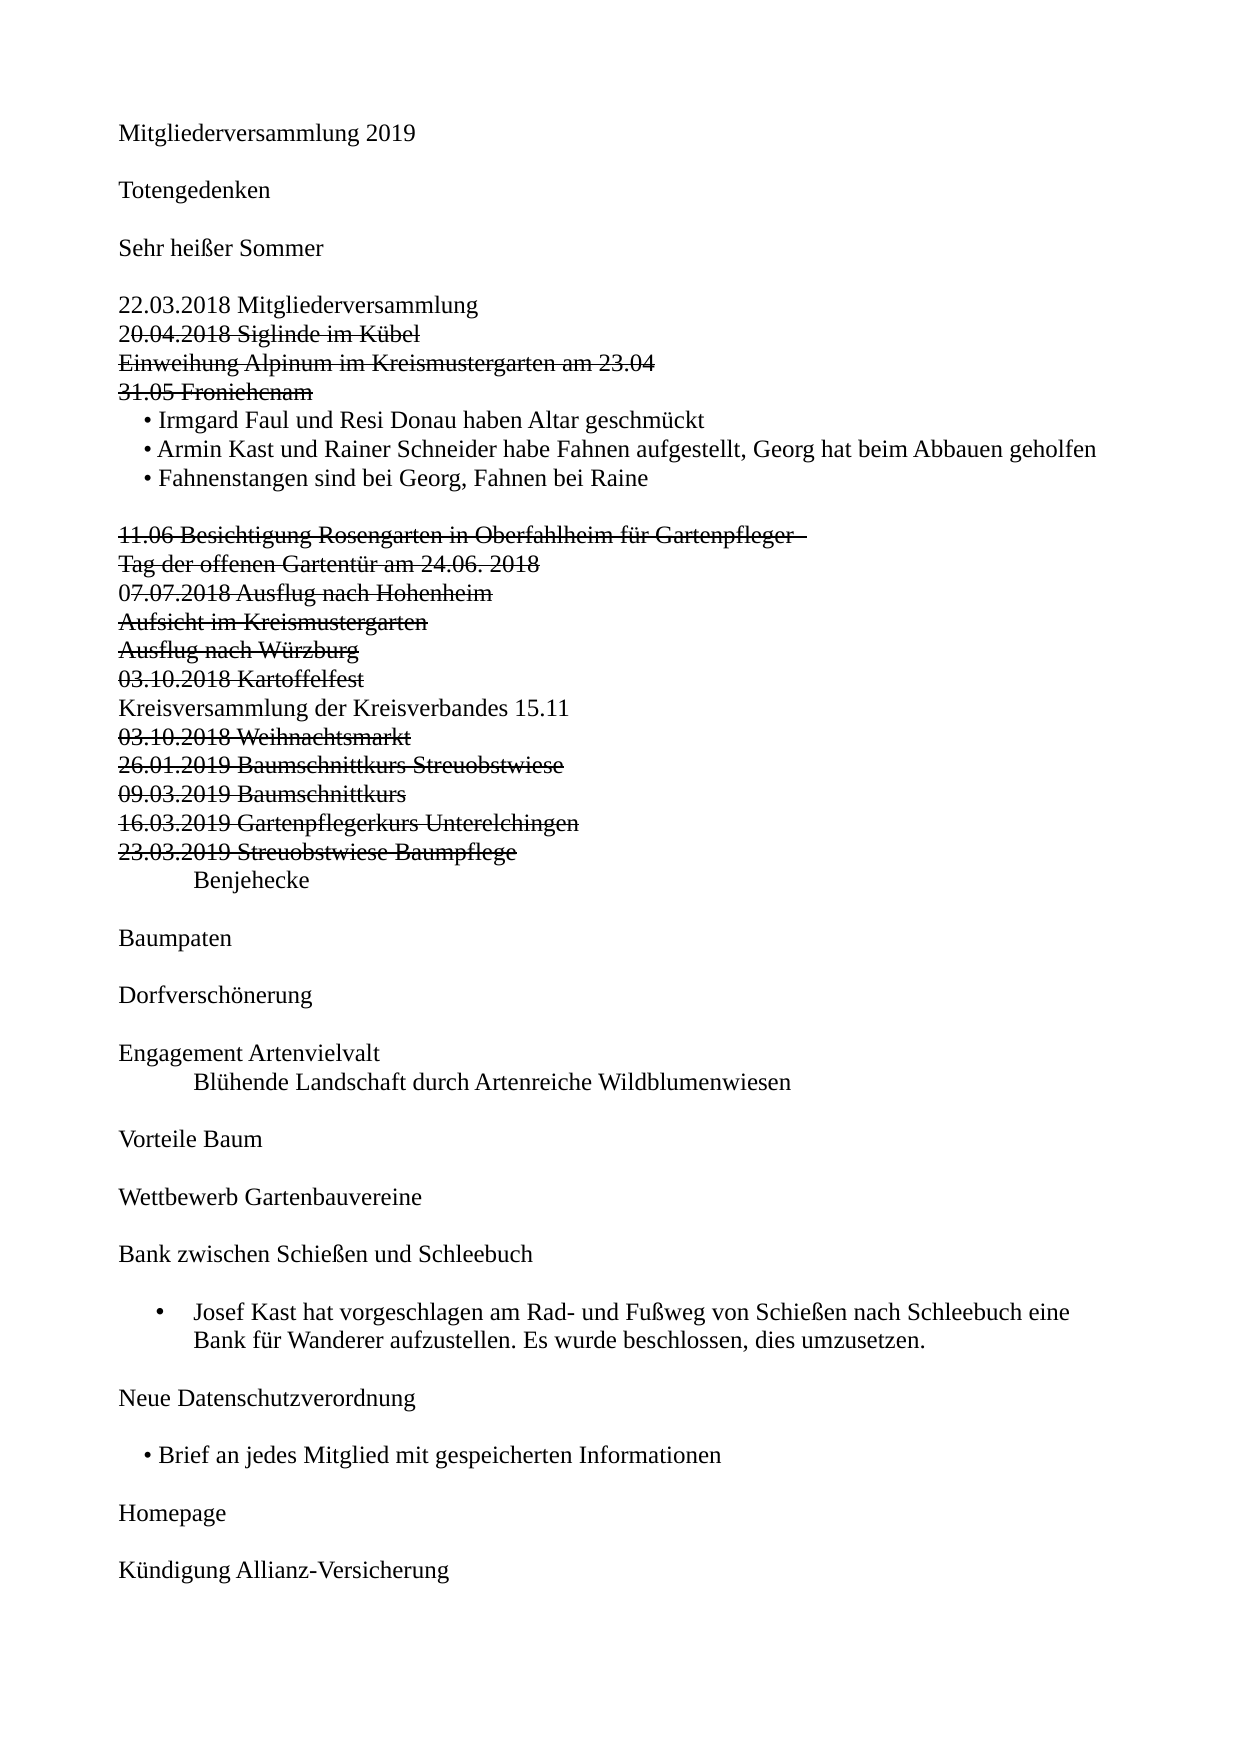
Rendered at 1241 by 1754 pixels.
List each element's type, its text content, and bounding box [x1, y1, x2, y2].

text • Brief an jedes Mitglied mit gespeicherten Informationen [118, 1441, 1122, 1469]
text • Fahnenstangen sind bei Georg, Fahnen bei Raine [118, 463, 1122, 492]
text Wettbewerb Gartenbauvereine [118, 1182, 1122, 1211]
text Vorteile Baum [118, 1124, 1122, 1153]
list Josef Kast hat vorgeschlagen am Rad- und Fußweg von Schießen nach Schleebuch eine Bank für Wanderer aufzustellen. Es wurde beschlossen, dies umzusetzen. [156, 1297, 1122, 1354]
text 03.10.2018 Kartoffelfest [118, 664, 1122, 693]
text Neue Datenschutzverordnung [118, 1383, 1122, 1412]
text Aufsicht im Kreismustergarten [118, 607, 1122, 636]
text Tag der offenen Gartentür am 24.06. 2018 [118, 549, 1122, 578]
text Bank zwischen Schießen und Schleebuch [118, 1239, 1122, 1268]
text Dorfverschönerung [118, 981, 1122, 1009]
text Einweihung Alpinum im Kreismustergarten am 23.04 [118, 348, 1122, 377]
text 23.03.2019 Streuobstwiese Baumpflege [118, 837, 1122, 866]
text 26.01.2019 Baumschnittkurs Streuobstwiese [118, 751, 1122, 779]
text 11.06 Besichtigung Rosengarten in Oberfahlheim für Gartenpfleger [118, 521, 1122, 549]
text Kündigung Allianz-Versicherung [118, 1556, 1122, 1584]
text 20.04.2018 Siglinde im Kübel [118, 319, 1122, 348]
text Baumpaten [118, 923, 1122, 952]
text 03.10.2018 Weihnachtsmarkt [118, 722, 1122, 751]
text 07.07.2018 Ausflug nach Hohenheim [118, 578, 1122, 607]
text Mitgliederversammlung 2019 [118, 118, 1122, 147]
text Homepage [118, 1498, 1122, 1527]
text 09.03.2019 Baumschnittkurs [118, 779, 1122, 808]
text Sehr heißer Sommer [118, 233, 1122, 262]
text Engagement Artenvielvalt [118, 1038, 1122, 1067]
text 22.03.2018 Mitgliederversammlung [118, 291, 1122, 319]
text • Irmgard Faul und Resi Donau haben Altar geschmückt [118, 406, 1122, 434]
text 31.05 Froniehcnam [118, 377, 1122, 406]
text Kreisversammlung der Kreisverbandes 15.11 [118, 693, 1122, 722]
text 16.03.2019 Gartenpflegerkurs Unterelchingen [118, 808, 1122, 837]
text Totengedenken [118, 176, 1122, 204]
text Ausflug nach Würzburg [118, 636, 1122, 664]
text • Armin Kast und Rainer Schneider habe Fahnen aufgestellt, Georg hat beim Abbauen geholfen [118, 434, 1122, 463]
text Blühende Landschaft durch Artenreiche Wildblumenwiesen [118, 1067, 1122, 1096]
text Benjehecke [118, 866, 1122, 894]
